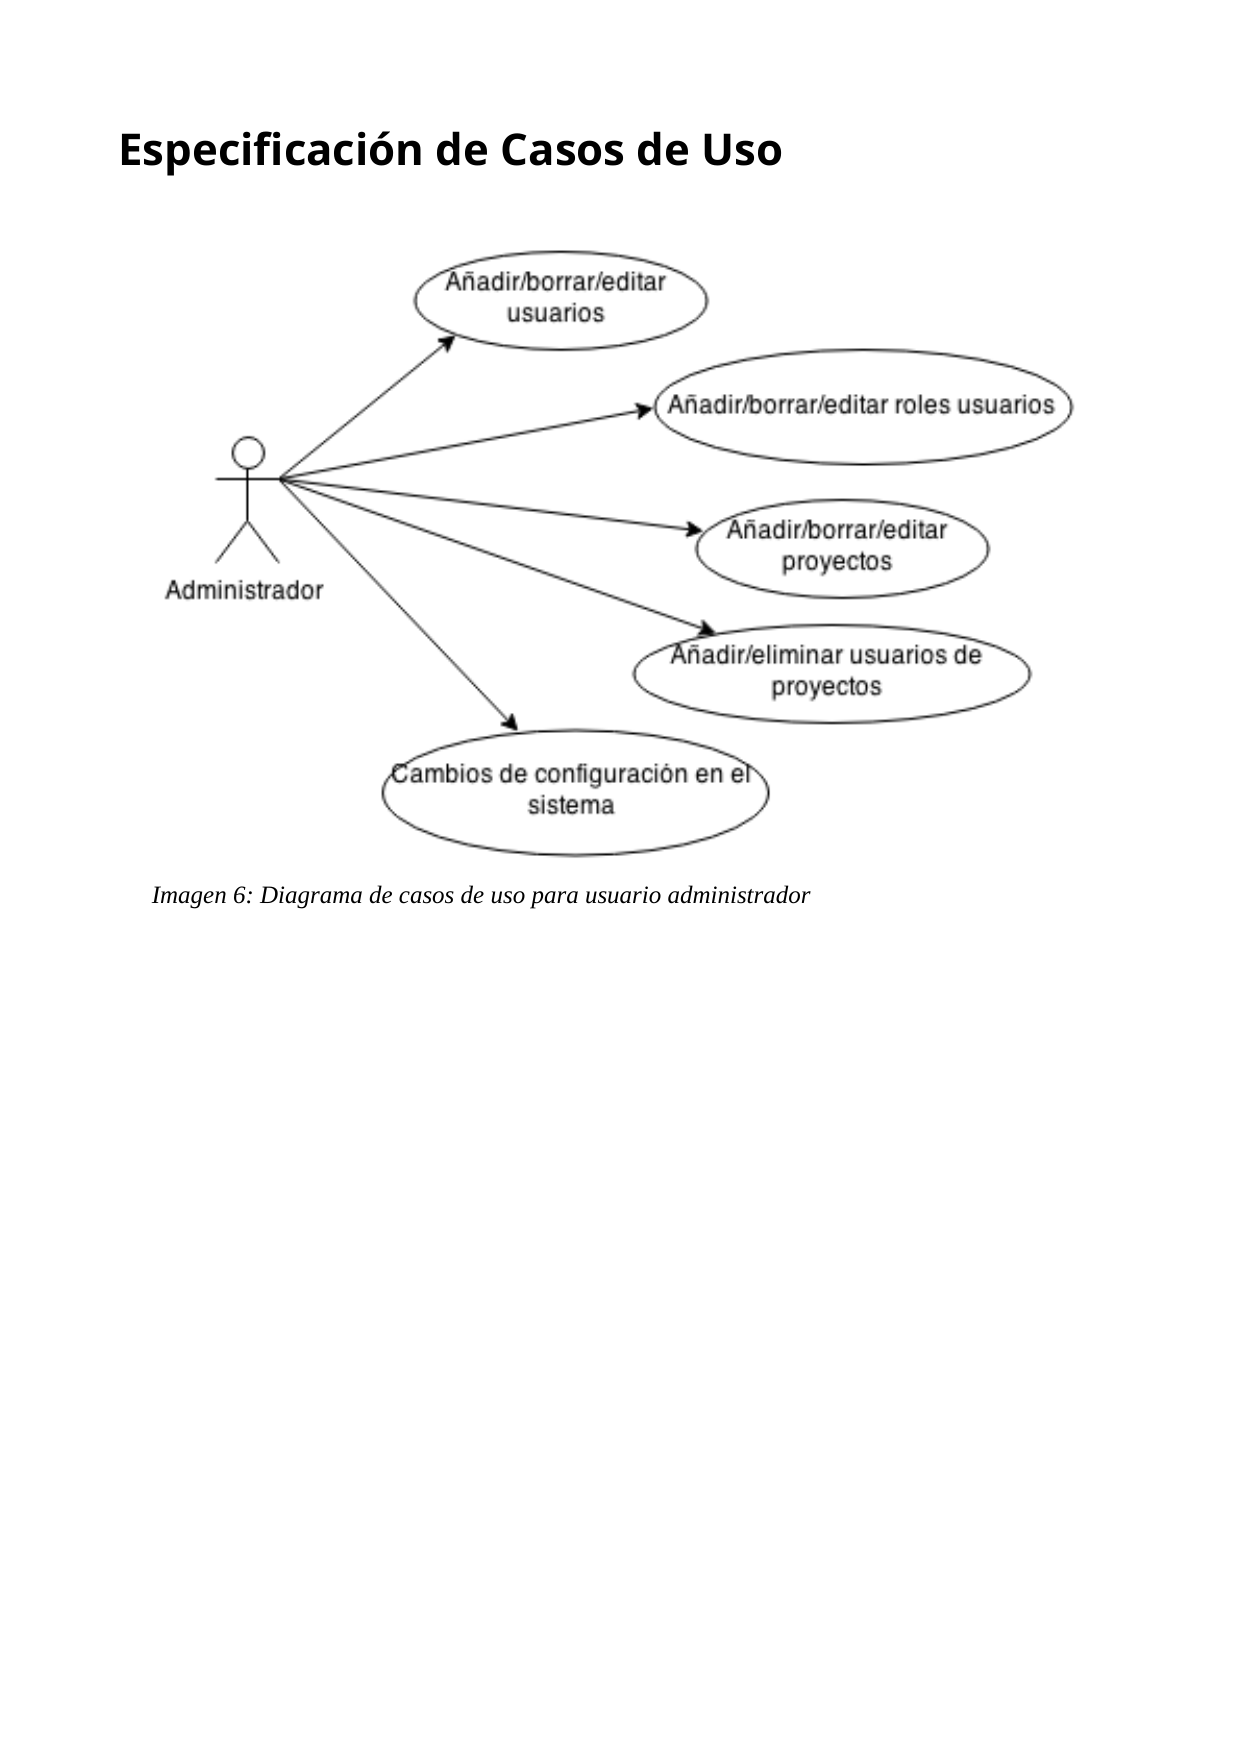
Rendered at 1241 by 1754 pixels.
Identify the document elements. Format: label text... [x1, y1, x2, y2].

subtitle Especificación de Casos de Uso [118, 118, 1122, 178]
picture [151, 220, 1089, 881]
text Imagen 6: Diagrama de casos de uso para usuario administrador [152, 881, 1089, 909]
